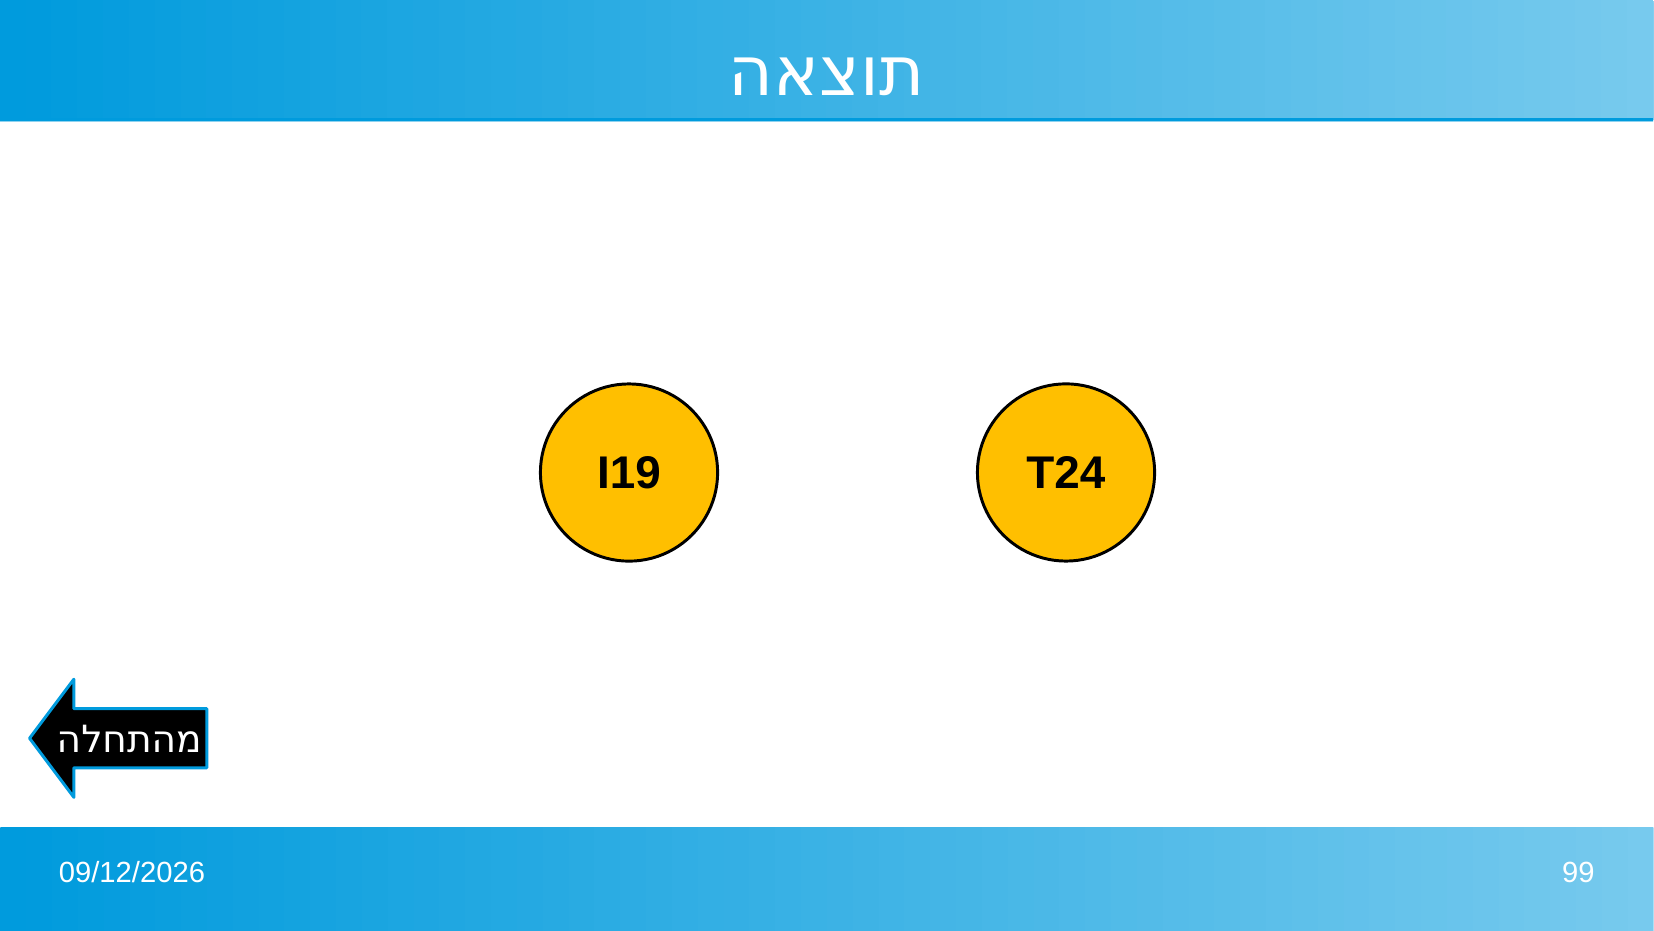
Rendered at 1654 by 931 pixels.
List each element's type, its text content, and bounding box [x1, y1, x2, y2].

text_box T24 [977, 383, 1155, 562]
text_box מהתחלה [29, 679, 207, 798]
title תוצאה [59, 21, 1595, 116]
text_box I19 [540, 383, 718, 562]
